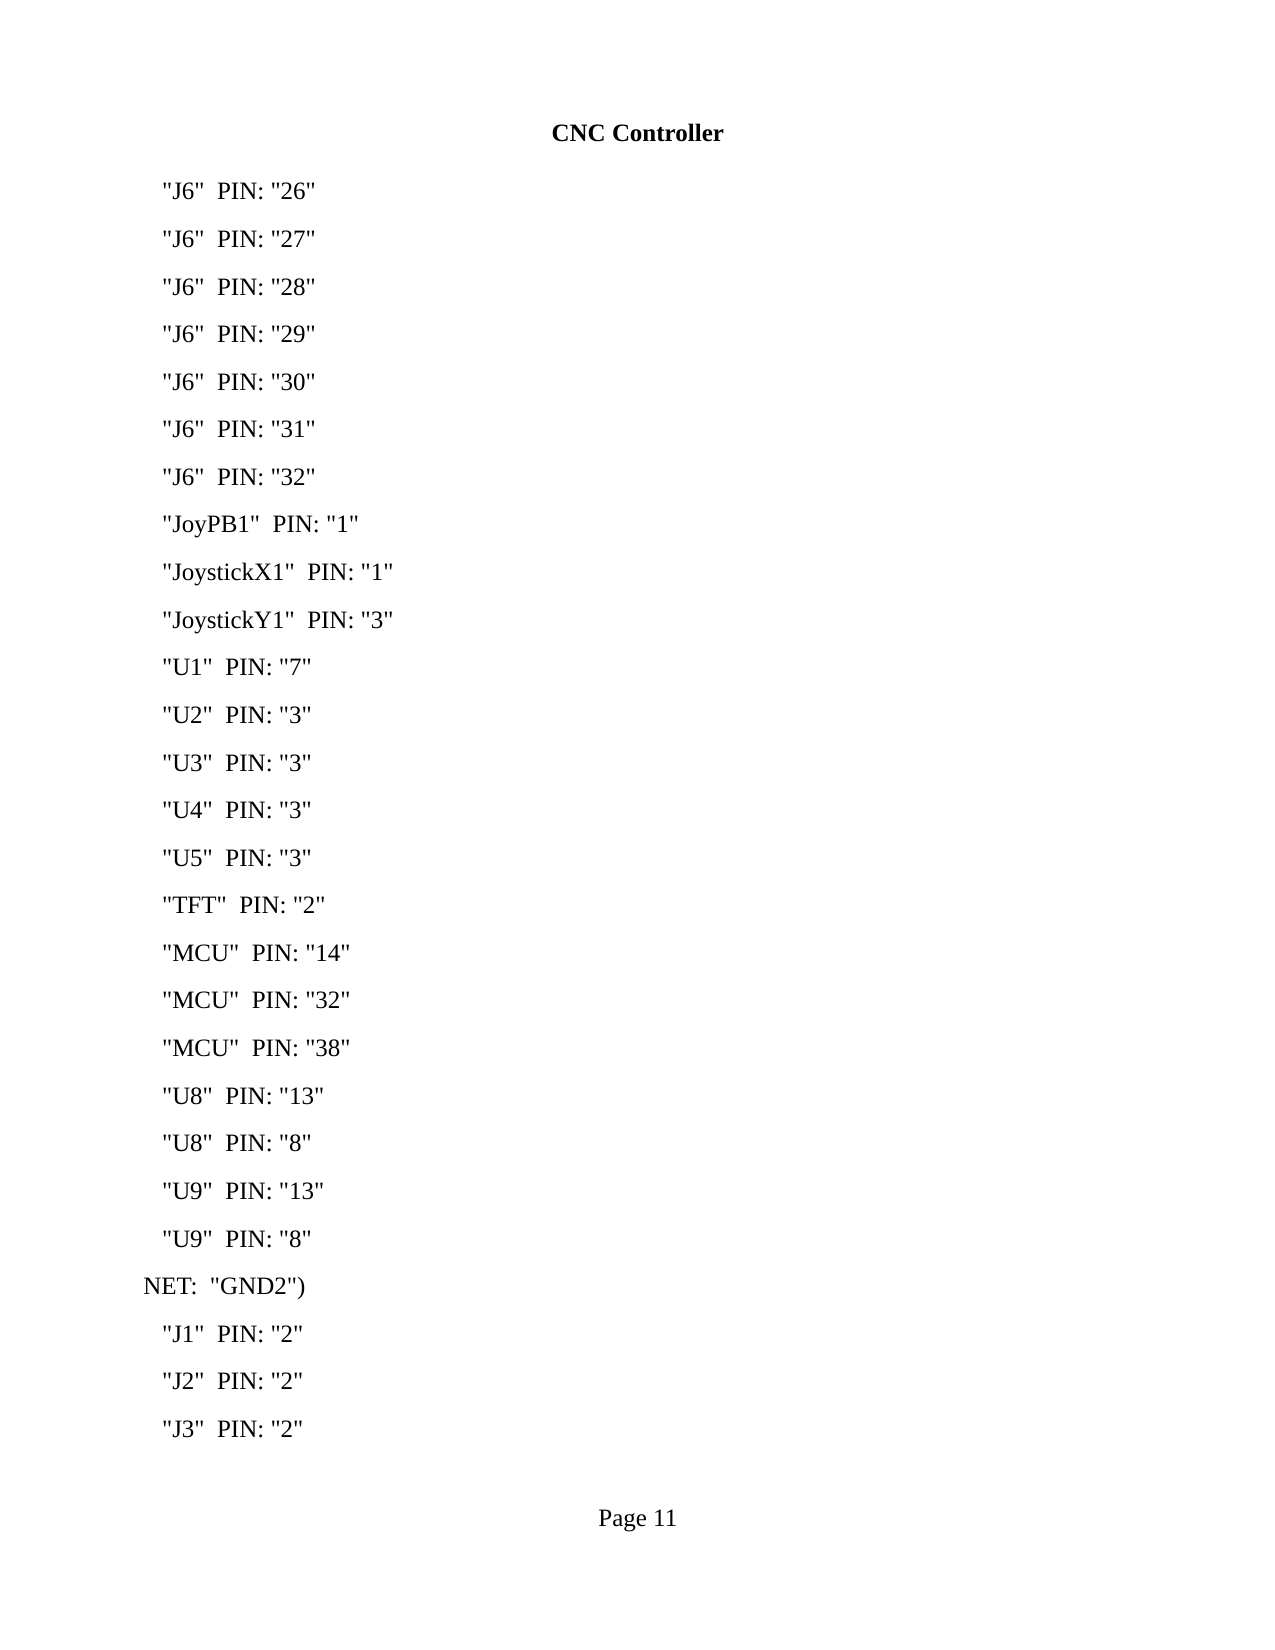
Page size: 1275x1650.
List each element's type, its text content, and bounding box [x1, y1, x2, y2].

text "JoyPB1" PIN: "1" [118, 509, 1157, 538]
text "J6" PIN: "28" [118, 272, 1157, 300]
text "JoystickX1" PIN: "1" [118, 557, 1157, 586]
text "U8" PIN: "13" [118, 1081, 1157, 1109]
text "JoystickY1" PIN: "3" [118, 605, 1157, 633]
text "J6" PIN: "31" [118, 414, 1157, 443]
text "TFT" PIN: "2" [118, 890, 1157, 919]
text "U5" PIN: "3" [118, 843, 1157, 872]
text "U2" PIN: "3" [118, 700, 1157, 729]
text NET: "GND2") [118, 1271, 1157, 1300]
text "U1" PIN: "7" [118, 652, 1157, 681]
text "J1" PIN: "2" [118, 1319, 1157, 1348]
text "MCU" PIN: "32" [118, 986, 1157, 1014]
text "U4" PIN: "3" [118, 795, 1157, 824]
text "J6" PIN: "30" [118, 367, 1157, 396]
text "J3" PIN: "2" [118, 1414, 1157, 1443]
text "J2" PIN: "2" [118, 1366, 1157, 1395]
text "J6" PIN: "27" [118, 224, 1157, 253]
text "U9" PIN: "8" [118, 1224, 1157, 1252]
text "U3" PIN: "3" [118, 748, 1157, 776]
text "U8" PIN: "8" [118, 1128, 1157, 1157]
text "J6" PIN: "29" [118, 319, 1157, 348]
text "J6" PIN: "32" [118, 462, 1157, 491]
text "J6" PIN: "26" [118, 176, 1157, 205]
text "MCU" PIN: "38" [118, 1033, 1157, 1062]
text "U9" PIN: "13" [118, 1176, 1157, 1205]
text "MCU" PIN: "14" [118, 938, 1157, 967]
